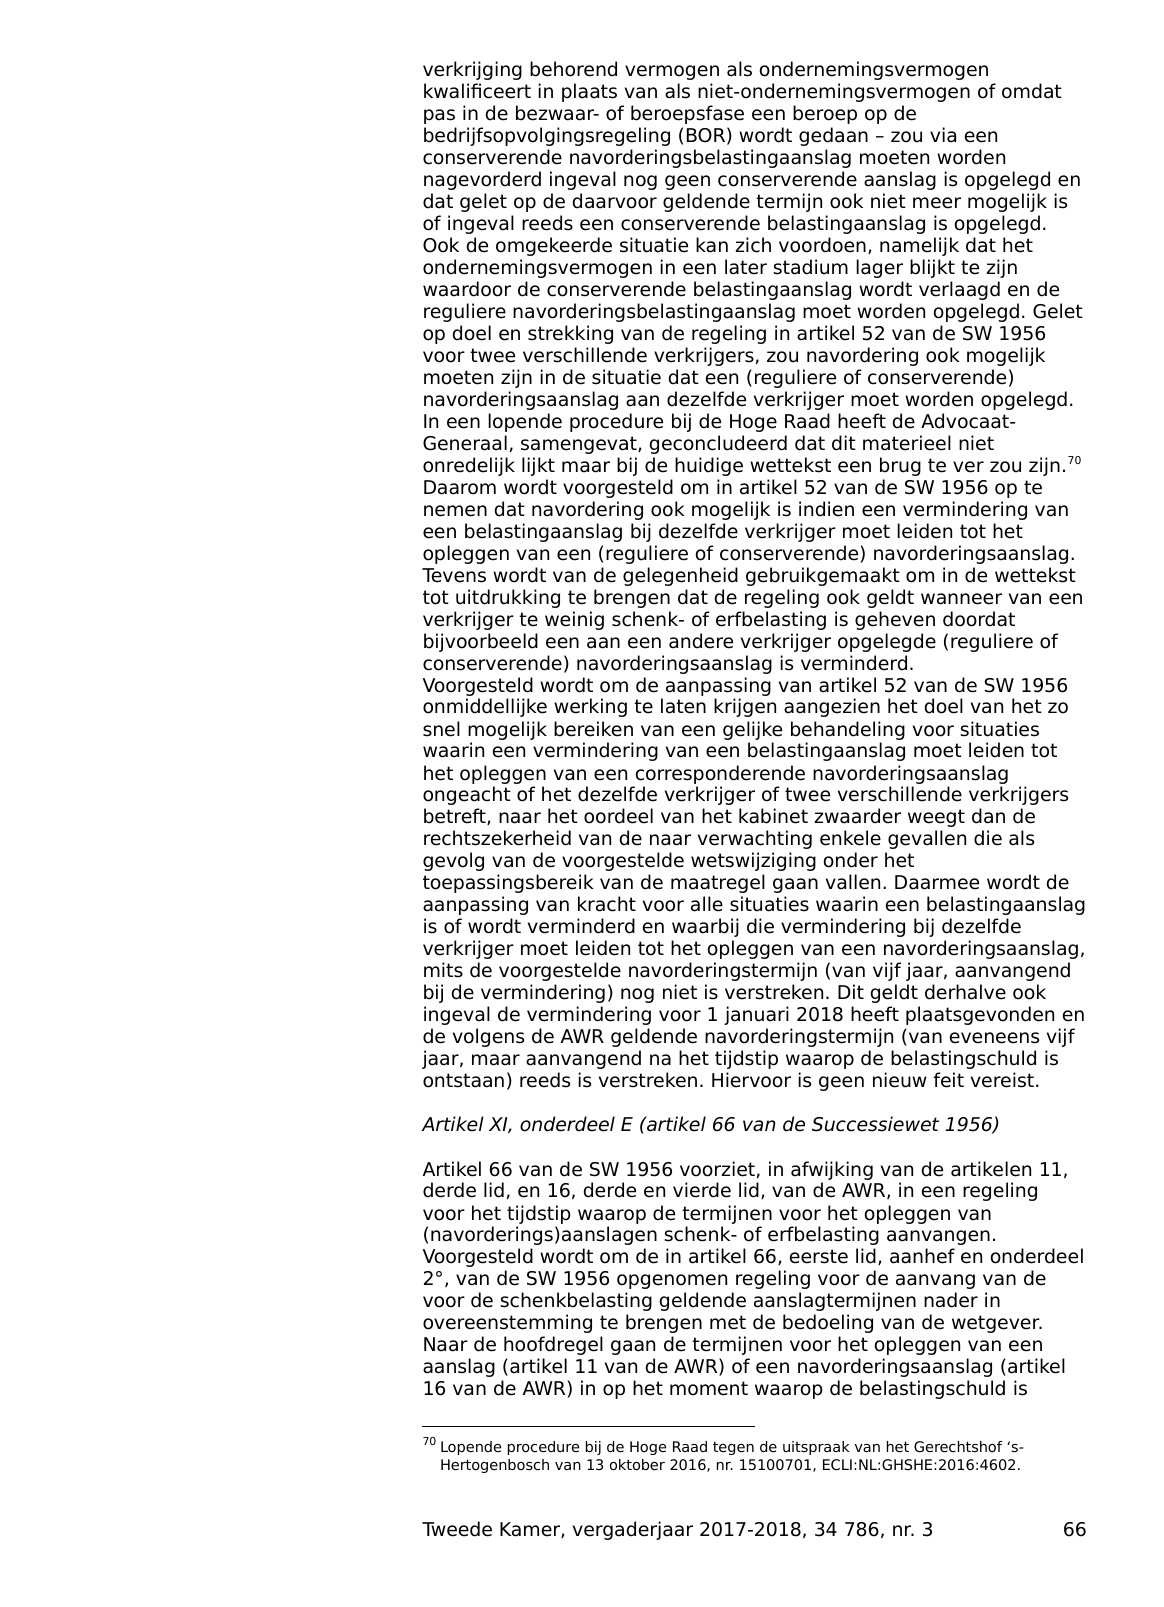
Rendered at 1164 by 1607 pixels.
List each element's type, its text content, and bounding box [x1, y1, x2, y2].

text Voorgesteld wordt om de aanpassing van artikel 52 van de SW 1956 onmiddellijke werking te laten krijgen aangezien het doel van het zo snel mogelijk bereiken van een gelijke behandeling voor situaties waarin een vermindering van een belastingaanslag moet leiden tot het opleggen van een corresponderende navorderingsaanslag ongeacht of het dezelfde verkrijger of twee verschillende verkrijgers betreft, naar het oordeel van het kabinet zwaarder weegt dan de rechtszekerheid van de naar verwachting enkele gevallen die als gevolg van de voorgestelde wetswijziging onder het toepassingsbereik van de maatregel gaan vallen. Daarmee wordt de aanpassing van kracht voor alle situaties waarin een belastingaanslag is of wordt verminderd en waarbij die vermindering bij dezelfde verkrijger moet leiden tot het opleggen van een navorderingsaanslag, mits de voorgestelde navorderingstermijn (van vijf jaar, aanvangend bij de vermindering) nog niet is verstreken. Dit geldt derhalve ook ingeval de vermindering voor 1 januari 2018 heeft plaatsgevonden en de volgens de AWR geldende navorderingstermijn (van eveneens vijf jaar, maar aanvangend na het tijdstip waarop de belastingschuld is ontstaan) reeds is verstreken. Hiervoor is geen nieuw feit vereist. [422, 674, 1087, 1092]
text verkrijging behorend vermogen als ondernemingsvermogen kwalificeert in plaats van als niet-ondernemingsvermogen of omdat pas in de bezwaar- of beroepsfase een beroep op de bedrijfsopvolgingsregeling (BOR) wordt gedaan – zou via een conserverende navorderingsbelastingaanslag moeten worden nagevorderd ingeval nog geen conserverende aanslag is opgelegd en dat gelet op de daarvoor geldende termijn ook niet meer mogelijk is of ingeval reeds een conserverende belastingaanslag is opgelegd. Ook de omgekeerde situatie kan zich voordoen, namelijk dat het ondernemingsvermogen in een later stadium lager blijkt te zijn waardoor de conserverende belastingaanslag wordt verlaagd en de reguliere navorderingsbelastingaanslag moet worden opgelegd. Gelet op doel en strekking van de regeling in artikel 52 van de SW 1956 voor twee verschillende verkrijgers, zou navordering ook mogelijk moeten zijn in de situatie dat een (reguliere of conserverende) navorderingsaanslag aan dezelfde verkrijger moet worden opgelegd. In een lopende procedure bij de Hoge Raad heeft de Advocaat-Generaal, samengevat, geconcludeerd dat dit materieel niet onredelijk lijkt maar bij de huidige wettekst een brug te ver zou zijn. [422, 59, 1087, 477]
text Daarom wordt voorgesteld om in artikel 52 van de SW 1956 op te nemen dat navordering ook mogelijk is indien een vermindering van een belastingaanslag bij dezelfde verkrijger moet leiden tot het opleggen van een (reguliere of conserverende) navorderingsaanslag. Tevens wordt van de gelegenheid gebruikgemaakt om in de wettekst tot uitdrukking te brengen dat de regeling ook geldt wanneer van een verkrijger te weinig schenk- of erfbelasting is geheven doordat bijvoorbeeld een aan een andere verkrijger opgelegde (reguliere of conserverende) navorderingsaanslag is verminderd. [422, 477, 1087, 674]
subtitle Artikel XI, onderdeel E (artikel 66 van de Successiewet 1956) [422, 1114, 1087, 1136]
text Lopende procedure bij de Hoge Raad tegen de uitspraak van het Gerechtshof ‘s-Hertogenbosch van 13 oktober 2016, nr. 15100701, ECLI:NL:GHSHE:2016:4602. [422, 1435, 1087, 1474]
text Voorgesteld wordt om de in artikel 66, eerste lid, aanhef en onderdeel 2°, van de SW 1956 opgenomen regeling voor de aanvang van de voor de schenkbelasting geldende aanslagtermijnen nader in overeenstemming te brengen met de bedoeling van de wetgever. Naar de hoofdregel gaan de termijnen voor het opleggen van een aanslag (artikel 11 van de AWR) of een navorderingsaanslag (artikel 16 van de AWR) in op het moment waarop de belastingschuld is [422, 1246, 1087, 1400]
text Artikel 66 van de SW 1956 voorziet, in afwijking van de artikelen 11, derde lid, en 16, derde en vierde lid, van de AWR, in een regeling voor het tijdstip waarop de termijnen voor het opleggen van (navorderings)aanslagen schenk- of erfbelasting aanvangen. [422, 1158, 1087, 1246]
